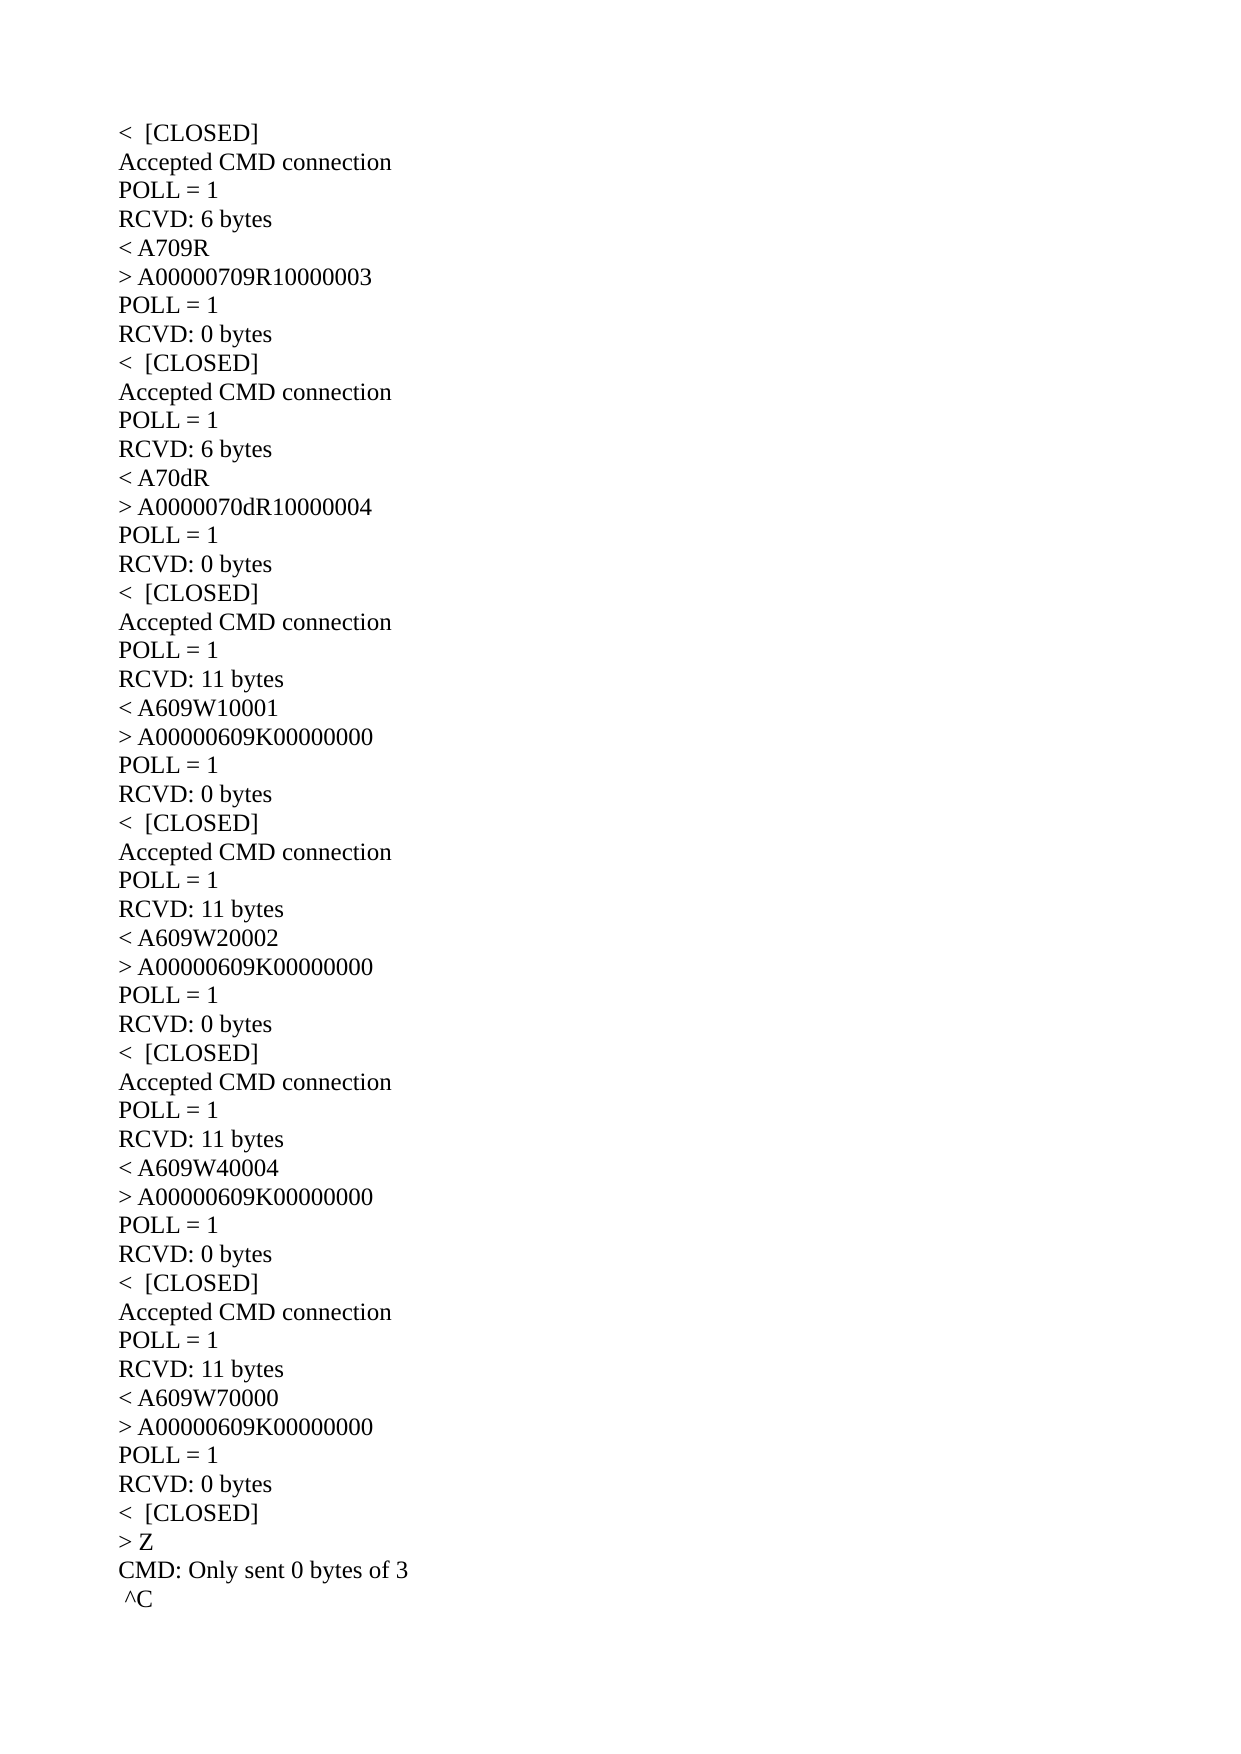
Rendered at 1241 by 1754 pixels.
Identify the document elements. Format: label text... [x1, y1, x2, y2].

text Accepted CMD connection [118, 147, 1122, 176]
text Accepted CMD connection [118, 607, 1122, 636]
text < A709R [118, 233, 1122, 262]
text POLL = 1 [118, 406, 1122, 434]
text POLL = 1 [118, 866, 1122, 894]
text RCVD: 11 bytes [118, 1124, 1122, 1153]
text RCVD: 0 bytes [118, 1469, 1122, 1498]
text POLL = 1 [118, 1441, 1122, 1469]
text > A00000609K00000000 [118, 952, 1122, 981]
text Accepted CMD connection [118, 377, 1122, 406]
text Accepted CMD connection [118, 1067, 1122, 1096]
text POLL = 1 [118, 1326, 1122, 1354]
text < [CLOSED] [118, 578, 1122, 607]
text < [CLOSED] [118, 118, 1122, 147]
text POLL = 1 [118, 176, 1122, 204]
text POLL = 1 [118, 636, 1122, 664]
text < A70dR [118, 463, 1122, 492]
text CMD: Only sent 0 bytes of 3 [118, 1556, 1122, 1584]
text Accepted CMD connection [118, 837, 1122, 866]
text POLL = 1 [118, 981, 1122, 1009]
text ^C [118, 1584, 1122, 1613]
text POLL = 1 [118, 1096, 1122, 1124]
text RCVD: 0 bytes [118, 549, 1122, 578]
text RCVD: 6 bytes [118, 204, 1122, 233]
text POLL = 1 [118, 521, 1122, 549]
text > A00000609K00000000 [118, 722, 1122, 751]
text POLL = 1 [118, 291, 1122, 319]
text < A609W70000 [118, 1383, 1122, 1412]
text > A0000070dR10000004 [118, 492, 1122, 521]
text RCVD: 11 bytes [118, 894, 1122, 923]
text POLL = 1 [118, 751, 1122, 779]
text < [CLOSED] [118, 1038, 1122, 1067]
text > A00000609K00000000 [118, 1412, 1122, 1441]
text < [CLOSED] [118, 1498, 1122, 1527]
text < [CLOSED] [118, 808, 1122, 837]
text RCVD: 0 bytes [118, 1239, 1122, 1268]
text Accepted CMD connection [118, 1297, 1122, 1326]
text < [CLOSED] [118, 1268, 1122, 1297]
text RCVD: 0 bytes [118, 319, 1122, 348]
text < A609W40004 [118, 1153, 1122, 1182]
text RCVD: 0 bytes [118, 779, 1122, 808]
text RCVD: 11 bytes [118, 664, 1122, 693]
text < [CLOSED] [118, 348, 1122, 377]
text > Z [118, 1527, 1122, 1556]
text RCVD: 6 bytes [118, 434, 1122, 463]
text RCVD: 11 bytes [118, 1354, 1122, 1383]
text < A609W10001 [118, 693, 1122, 722]
text > A00000709R10000003 [118, 262, 1122, 291]
text RCVD: 0 bytes [118, 1009, 1122, 1038]
text < A609W20002 [118, 923, 1122, 952]
text > A00000609K00000000 [118, 1182, 1122, 1211]
text POLL = 1 [118, 1211, 1122, 1239]
